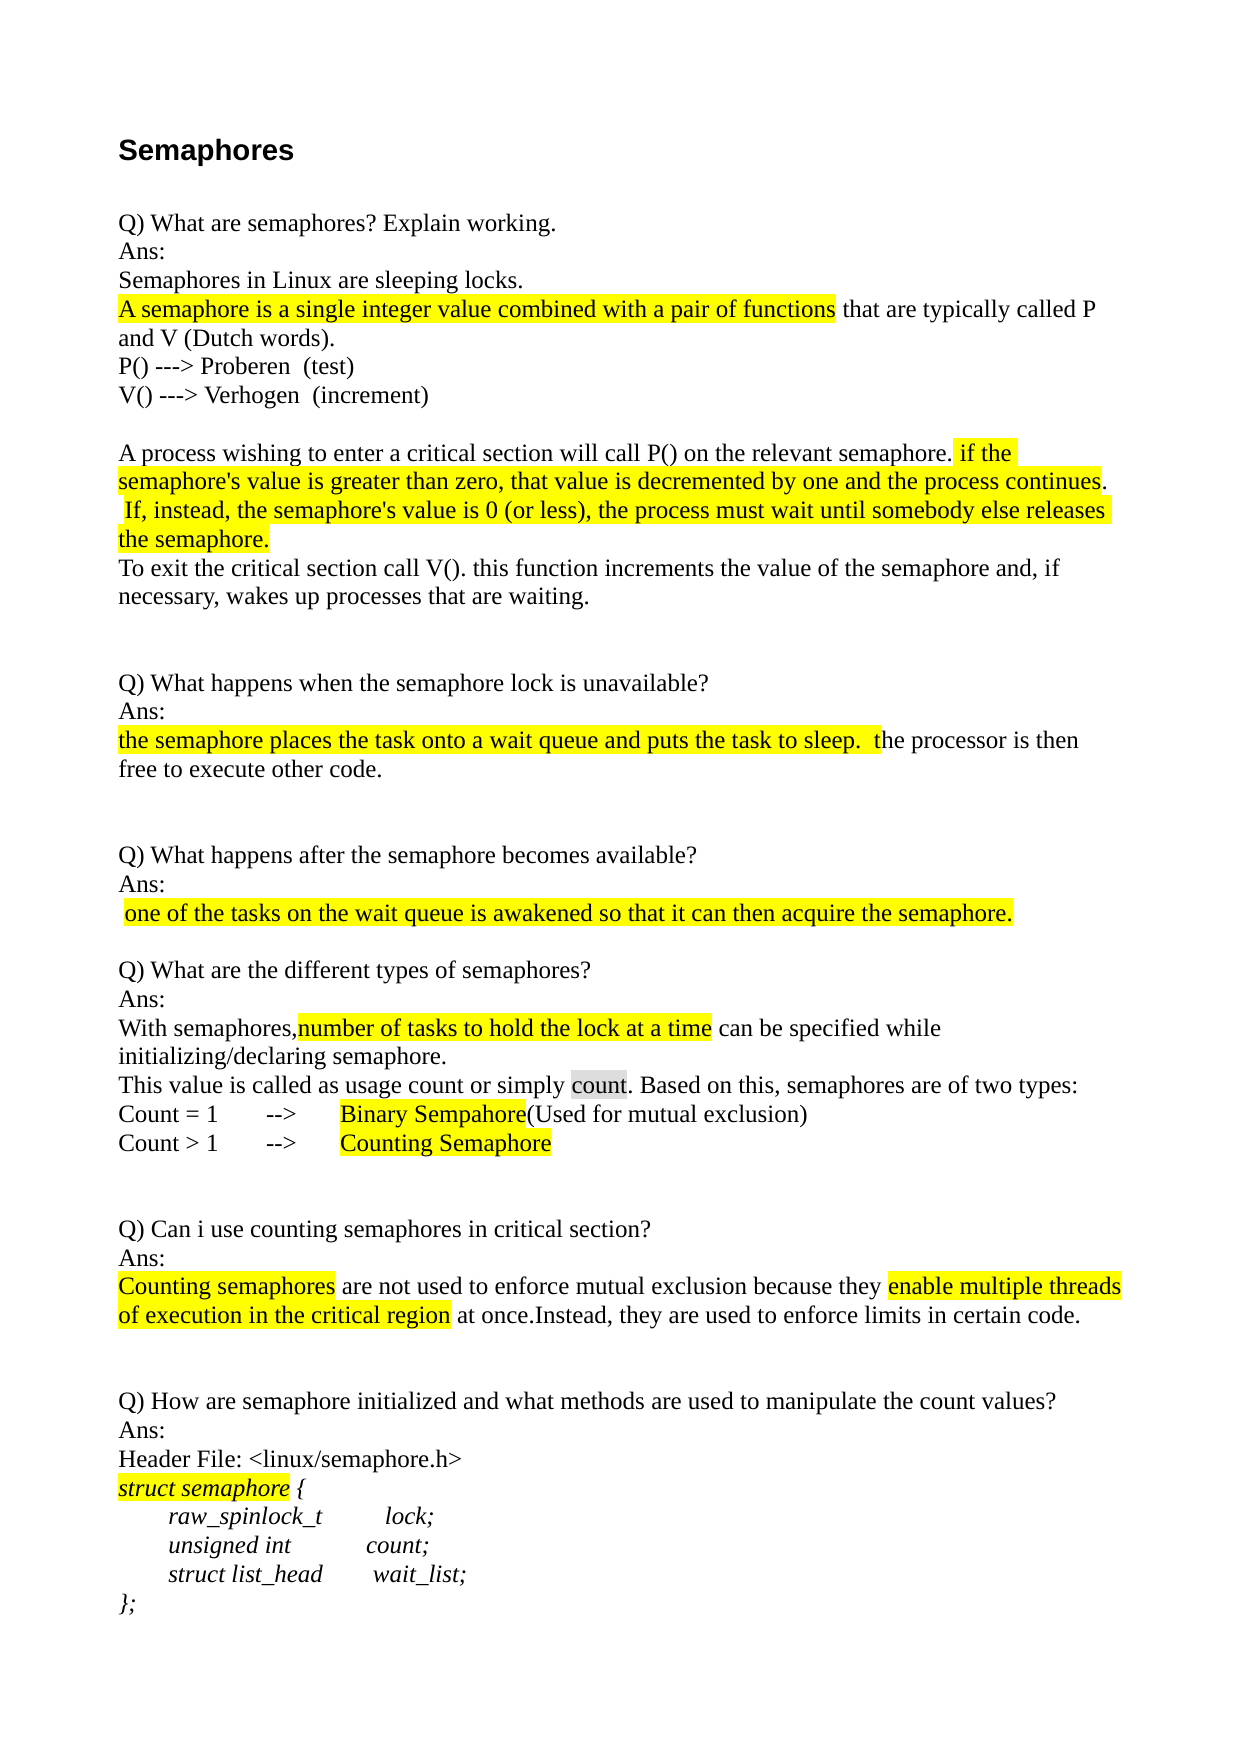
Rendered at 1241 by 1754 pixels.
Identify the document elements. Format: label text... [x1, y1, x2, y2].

text the semaphore places the task onto a wait queue and puts the task to sleep. the processor is then free to execute other code. [118, 725, 1122, 783]
text Ans: [118, 1415, 1122, 1444]
text Header File: <linux/semaphore.h> [118, 1444, 1122, 1473]
text unsigned int count; [118, 1530, 1122, 1559]
text P() ---> Proberen (test) [118, 351, 1122, 380]
text Semaphores in Linux are sleeping locks. [118, 265, 1122, 294]
text Q) What happens when the semaphore lock is unavailable? [118, 668, 1122, 696]
text V() ---> Verhogen (increment) [118, 380, 1122, 409]
subtitle Semaphores [118, 133, 1122, 166]
text This value is called as usage count or simply count. Based on this, semaphores are of two types: [118, 1070, 1122, 1099]
text Q) How are semaphore initialized and what methods are used to manipulate the count values? [118, 1386, 1122, 1415]
text Q) What happens after the semaphore becomes available? [118, 840, 1122, 869]
text Count > 1 --> Counting Semaphore [118, 1128, 1122, 1156]
text If, instead, the semaphore's value is 0 (or less), the process must wait until somebody else releases the semaphore. [118, 495, 1122, 553]
text Q) What are the different types of semaphores? [118, 955, 1122, 984]
text one of the tasks on the wait queue is awakened so that it can then acquire the semaphore. [118, 898, 1122, 926]
text With semaphores,number of tasks to hold the lock at a time can be specified while initializing/declaring semaphore. [118, 1013, 1122, 1070]
text A semaphore is a single integer value combined with a pair of functions that are typically called P and V (Dutch words). [118, 294, 1122, 351]
text raw_spinlock_t lock; [118, 1501, 1122, 1530]
text Ans: [118, 236, 1122, 265]
text Q) Can i use counting semaphores in critical section? [118, 1214, 1122, 1243]
text Ans: [118, 984, 1122, 1013]
text A process wishing to enter a critical section will call P() on the relevant semaphore. if the semaphore's value is greater than zero, that value is decremented by one and the process continues. [118, 438, 1122, 495]
text Ans: [118, 869, 1122, 898]
text Ans: [118, 696, 1122, 725]
text Ans: [118, 1243, 1122, 1271]
text Counting semaphores are not used to enforce mutual exclusion because they enable multiple threads of execution in the critical region at once.Instead, they are used to enforce limits in certain code. [118, 1271, 1122, 1329]
text Q) What are semaphores? Explain working. [118, 208, 1122, 236]
text Count = 1 --> Binary Sempahore(Used for mutual exclusion) [118, 1099, 1122, 1128]
text }; [118, 1588, 1122, 1616]
text struct semaphore { [118, 1473, 1122, 1501]
text To exit the critical section call V(). this function increments the value of the semaphore and, if necessary, wakes up processes that are waiting. [118, 553, 1122, 610]
text struct list_head wait_list; [118, 1559, 1122, 1588]
